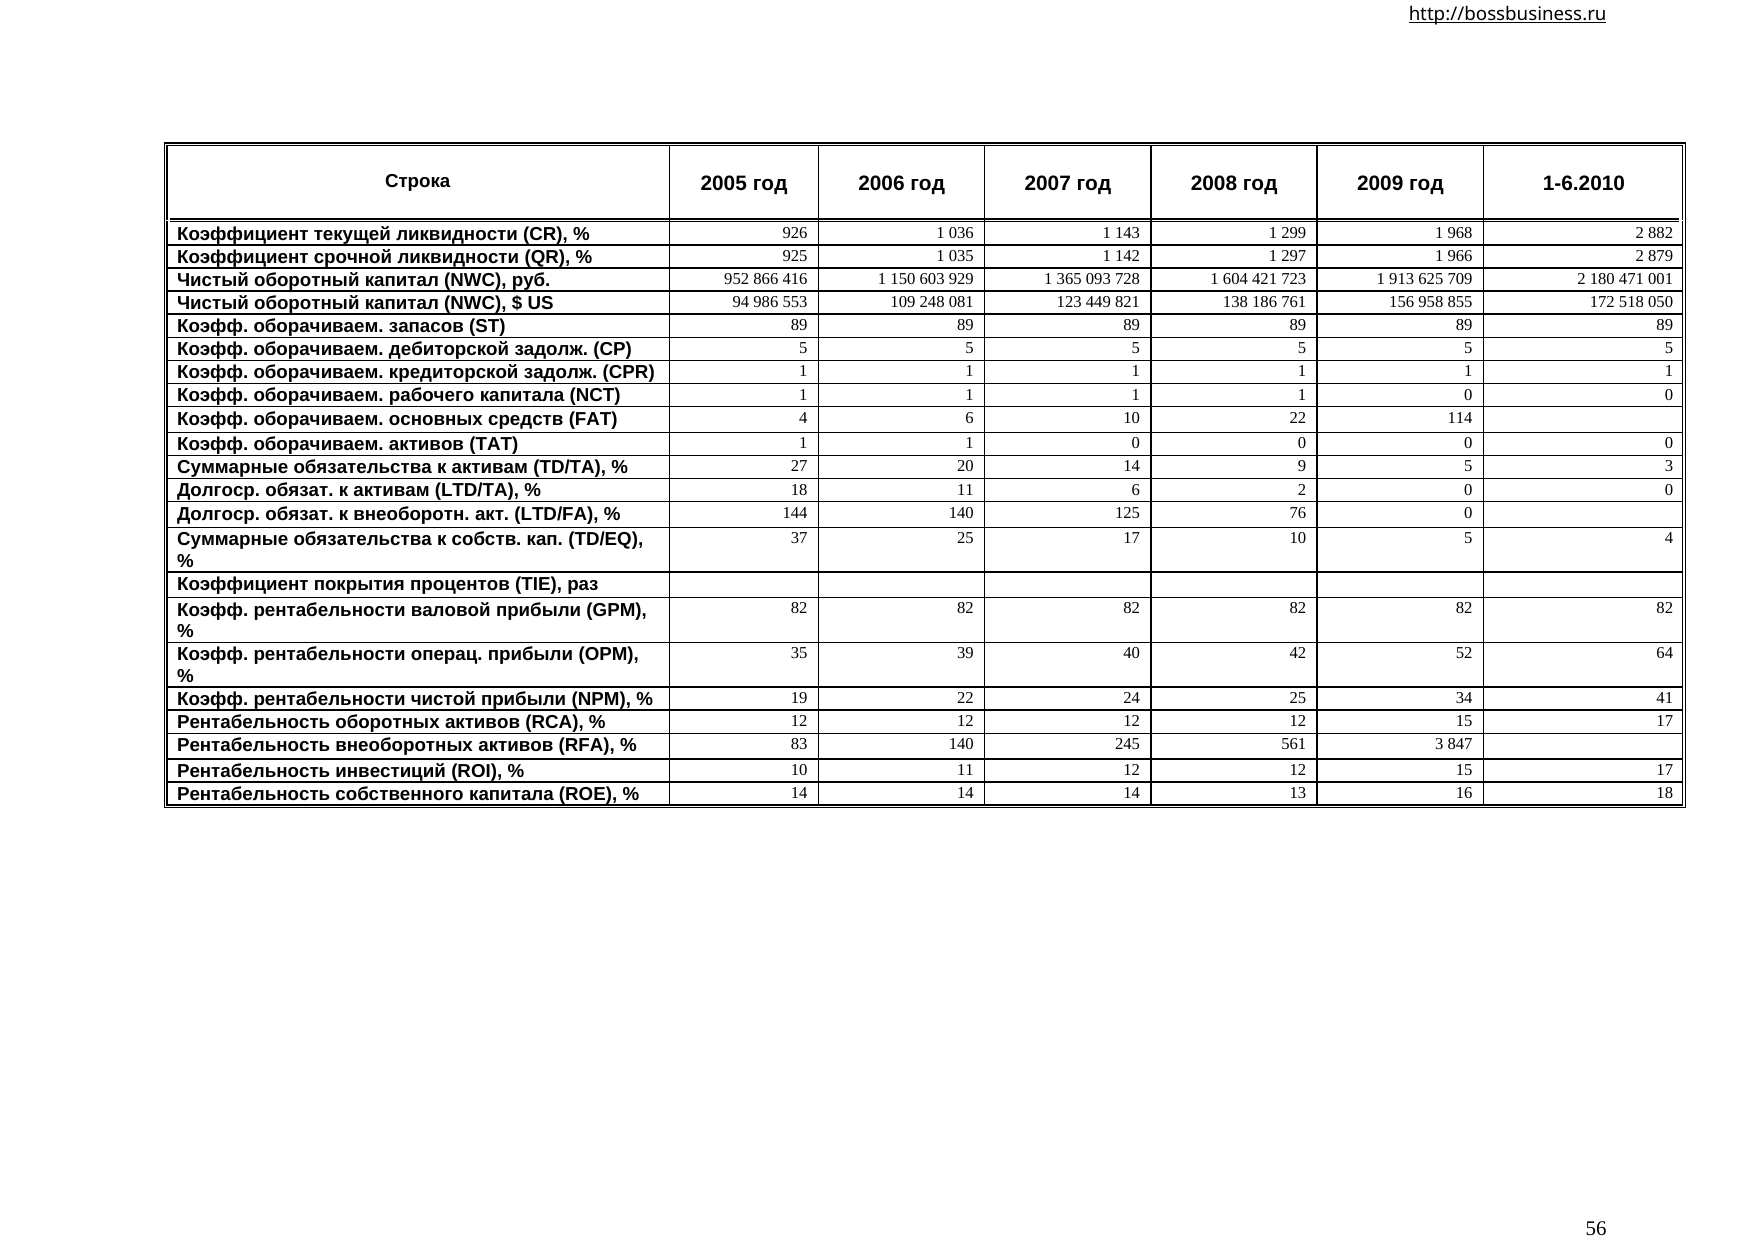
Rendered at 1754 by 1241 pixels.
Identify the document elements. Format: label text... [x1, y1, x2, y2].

table_cell 1 365 093 728 [985, 269, 1150, 290]
table_cell 2009 год [1318, 170, 1483, 194]
table_cell 1 [819, 433, 984, 454]
table_header [1152, 146, 1316, 170]
table_cell 2 [1152, 479, 1316, 501]
table_cell 1 968 [1318, 222, 1483, 244]
table_cell 114 [1318, 407, 1483, 431]
table_cell [819, 194, 984, 218]
table_cell 14 [670, 783, 818, 804]
table_cell Коэфф. оборачиваем. запасов (ST) [168, 315, 669, 336]
table_cell 925 [670, 246, 818, 267]
table_cell 76 [1152, 502, 1316, 526]
table_cell Коэфф. оборачиваем. рабочего капитала (NCT) [168, 384, 669, 406]
table_cell 561 [1152, 734, 1316, 758]
table_cell 2005 год [670, 170, 818, 194]
table_cell 89 [819, 315, 984, 336]
table_cell Коэфф. оборачиваем. кредиторской задолж. (CPR) [168, 361, 669, 383]
table_cell 4 [670, 407, 818, 431]
table_cell 5 [985, 338, 1150, 359]
table_cell 15 [1318, 711, 1483, 732]
table_cell 0 [1484, 479, 1682, 501]
table_cell Рентабельность оборотных активов (RCA), % [168, 711, 669, 732]
table_header [985, 146, 1150, 170]
table_cell 1 [1152, 384, 1316, 406]
table_cell 2007 год [985, 170, 1150, 194]
table_cell 82 [670, 598, 818, 641]
table_cell 24 [985, 688, 1150, 709]
table_cell 144 [670, 502, 818, 526]
table_header [1318, 146, 1483, 170]
table_cell 2 879 [1484, 246, 1682, 267]
table_cell 13 [1152, 783, 1316, 804]
table_cell 1 [1152, 361, 1316, 383]
table_cell 11 [819, 479, 984, 501]
table_cell 5 [819, 338, 984, 359]
table_cell 15 [1318, 760, 1483, 781]
table_cell Долгоср. обязат. к активам (LTD/TA), % [168, 479, 669, 501]
table_cell [1318, 573, 1483, 597]
table_cell 14 [985, 783, 1150, 804]
table_cell Коэффициент срочной ликвидности (QR), % [168, 246, 669, 267]
table_cell 35 [670, 643, 818, 686]
table_cell Коэфф. рентабельности операц. прибыли (OPM), % [168, 643, 669, 686]
table_cell 64 [1484, 643, 1682, 686]
table_cell 1 035 [819, 246, 984, 267]
table_cell 12 [985, 711, 1150, 732]
table_cell 89 [1152, 315, 1316, 336]
table_cell [168, 194, 669, 218]
table_cell 34 [1318, 688, 1483, 709]
table_cell 140 [819, 734, 984, 758]
table_cell 1 [985, 384, 1150, 406]
table_header [670, 146, 818, 170]
table_cell Рентабельность собственного капитала (ROE), % [168, 783, 669, 804]
table_cell [1484, 502, 1682, 526]
table_cell 1 142 [985, 246, 1150, 267]
table_cell 14 [819, 783, 984, 804]
table_cell 5 [1318, 528, 1483, 571]
table_cell 17 [1484, 711, 1682, 732]
table_cell 10 [670, 760, 818, 781]
table_cell 82 [1152, 598, 1316, 641]
table_cell 16 [1318, 783, 1483, 804]
table_cell 1 [819, 384, 984, 406]
table_cell 2006 год [819, 170, 984, 194]
table_cell 82 [819, 598, 984, 641]
table_cell Коэфф. оборачиваем. активов (TAT) [168, 433, 669, 454]
table_cell 12 [1152, 711, 1316, 732]
table_cell 1 143 [985, 222, 1150, 244]
table_cell 140 [819, 502, 984, 526]
table_cell 4 [1484, 528, 1682, 571]
table_cell 82 [985, 598, 1150, 641]
table_cell 156 958 855 [1318, 292, 1483, 313]
table_cell 3 [1484, 456, 1682, 478]
table_cell Рентабельность внеоборотных активов (RFA), % [168, 734, 669, 758]
table_cell Коэфф. рентабельности чистой прибыли (NPM), % [168, 688, 669, 709]
table_cell 1 [670, 361, 818, 383]
table_cell Коэфф. оборачиваем. основных средств (FAT) [168, 407, 669, 431]
table_cell 1 299 [1152, 222, 1316, 244]
table_cell 1 [1318, 361, 1483, 383]
table_cell 125 [985, 502, 1150, 526]
table_cell 17 [985, 528, 1150, 571]
table_cell 52 [1318, 643, 1483, 686]
table_cell 926 [670, 222, 818, 244]
table_cell 1 [670, 384, 818, 406]
table_cell 5 [1484, 338, 1682, 359]
table_cell Коэффициент покрытия процентов (TIE), раз [168, 573, 669, 597]
table_cell Суммарные обязательства к собств. кап. (TD/EQ), % [168, 528, 669, 571]
table_cell [985, 194, 1150, 218]
table_cell [819, 573, 984, 597]
table_cell 123 449 821 [985, 292, 1150, 313]
table_cell 18 [1484, 783, 1682, 804]
table_cell [670, 194, 818, 218]
table_cell 2 882 [1484, 218, 1684, 244]
table_cell 17 [1484, 760, 1682, 781]
table_cell 1 [819, 361, 984, 383]
table_cell 89 [670, 315, 818, 336]
table_cell [670, 573, 818, 597]
table_cell 10 [1152, 528, 1316, 571]
table_cell [1152, 573, 1316, 597]
table_cell 12 [985, 760, 1150, 781]
table_cell 0 [1318, 502, 1483, 526]
table_cell 94 986 553 [670, 292, 818, 313]
table_cell [1318, 194, 1483, 218]
table_cell 2 180 471 001 [1484, 269, 1682, 290]
table_header [819, 146, 984, 170]
table_cell 89 [985, 315, 1150, 336]
table_cell 12 [819, 711, 984, 732]
table_cell 0 [1318, 479, 1483, 501]
table_cell 0 [1318, 384, 1483, 406]
table_cell 12 [670, 711, 818, 732]
table_cell 6 [819, 407, 984, 431]
table_cell 39 [819, 643, 984, 686]
table_cell 1 036 [819, 222, 984, 244]
table_cell 1 966 [1318, 246, 1483, 267]
table_cell Долгоср. обязат. к внеоборотн. акт. (LTD/FA), % [168, 502, 669, 526]
table_cell [1484, 734, 1682, 758]
table_cell 5 [1152, 338, 1316, 359]
table_cell 22 [1152, 407, 1316, 431]
table_cell 5 [670, 338, 818, 359]
table_cell 5 [1318, 338, 1483, 359]
table_cell [1484, 194, 1682, 218]
table_cell 0 [1152, 433, 1316, 454]
table_cell Суммарные обязательства к активам (TD/TA), % [168, 456, 669, 478]
table_cell 172 518 050 [1484, 292, 1682, 313]
table_cell 41 [1484, 688, 1682, 709]
table_cell 89 [1484, 315, 1682, 336]
table_cell [1484, 573, 1682, 597]
table_cell 0 [1484, 384, 1682, 406]
table_cell 82 [1318, 598, 1483, 641]
table_cell 1 604 421 723 [1152, 269, 1316, 290]
table_cell 42 [1152, 643, 1316, 686]
table_cell 25 [1152, 688, 1316, 709]
table_cell 14 [985, 456, 1150, 478]
table_cell 3 847 [1318, 734, 1483, 758]
table_cell 12 [1152, 760, 1316, 781]
table_cell 37 [670, 528, 818, 571]
table_cell [1484, 407, 1682, 431]
table_cell 11 [819, 760, 984, 781]
table_cell 109 248 081 [819, 292, 984, 313]
table_cell 10 [985, 407, 1150, 431]
table_cell Чистый оборотный капитал (NWC), руб. [168, 269, 669, 290]
table_cell 1 [1484, 361, 1682, 383]
table_cell 138 186 761 [1152, 292, 1316, 313]
table_cell Строка [168, 170, 669, 194]
table_cell Коэфф. оборачиваем. дебиторской задолж. (CP) [168, 338, 669, 359]
table_cell 83 [670, 734, 818, 758]
table_cell 0 [1318, 433, 1483, 454]
table_cell 82 [1484, 598, 1682, 641]
table_cell Коэффициент текущей ликвидности (CR), % [166, 218, 669, 244]
table_cell 1-6.2010 [1484, 170, 1682, 194]
table_cell [985, 573, 1150, 597]
table_cell Рентабельность инвестиций (ROI), % [168, 760, 669, 781]
table_cell 25 [819, 528, 984, 571]
table_cell Коэфф. рентабельности валовой прибыли (GPM), % [168, 598, 669, 641]
table_cell 2008 год [1152, 170, 1316, 194]
table_cell 952 866 416 [670, 269, 818, 290]
table_cell 245 [985, 734, 1150, 758]
table_cell 22 [819, 688, 984, 709]
table_cell Чистый оборотный капитал (NWC), $ US [168, 292, 669, 313]
table_cell 1 913 625 709 [1318, 269, 1483, 290]
table_cell 6 [985, 479, 1150, 501]
table_header [168, 146, 669, 170]
table_cell 1 297 [1152, 246, 1316, 267]
table_cell 40 [985, 643, 1150, 686]
table_header [1484, 146, 1682, 170]
table_cell 89 [1318, 315, 1483, 336]
table_cell 0 [1484, 433, 1682, 454]
table_cell 1 [985, 361, 1150, 383]
table_cell 1 [670, 433, 818, 454]
table_cell 27 [670, 456, 818, 478]
table_cell 1 150 603 929 [819, 269, 984, 290]
table_cell [1152, 194, 1316, 218]
table_cell 5 [1318, 456, 1483, 478]
table_cell 9 [1152, 456, 1316, 478]
table_cell 0 [985, 433, 1150, 454]
table_cell 18 [670, 479, 818, 501]
table_cell 20 [819, 456, 984, 478]
table_cell 19 [670, 688, 818, 709]
